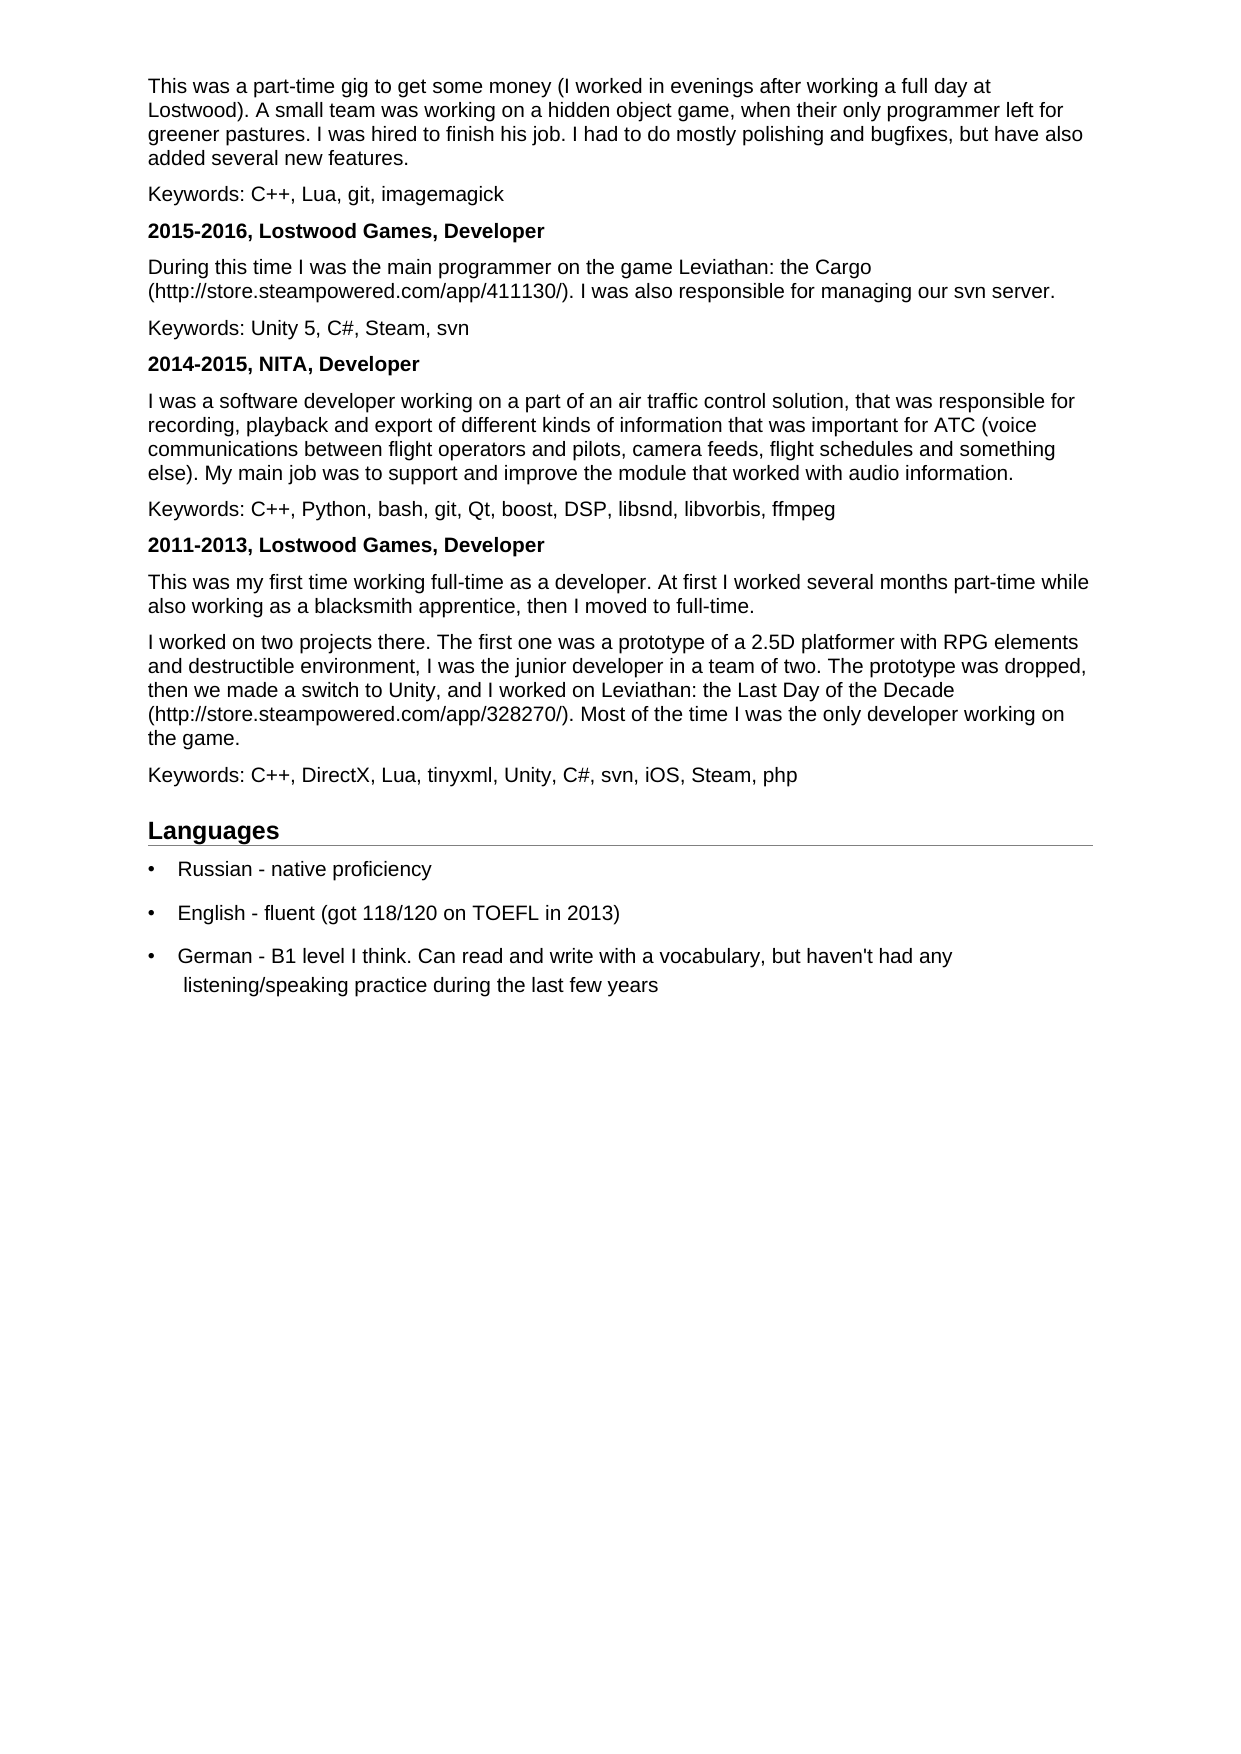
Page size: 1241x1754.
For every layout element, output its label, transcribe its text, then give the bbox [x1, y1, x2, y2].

text I was a software developer working on a part of an air traffic control solution, that was responsible for recording, playback and export of different kinds of information that was important for ATC (voice communications between flight operators and pilots, camera feeds, flight schedules and something else). My main job was to support and improve the module that worked with audio information. [148, 388, 1093, 484]
text During this time I was the main programmer on the game Leviathan: the Cargo (http://store.steampowered.com/app/411130/). I was also responsible for managing our svn server. [148, 255, 1093, 303]
list Russian - native proficiency [148, 857, 1093, 881]
list English - fluent (got 118/120 on TOEFL in 2013) [148, 901, 1093, 925]
text This was my first time working full-time as a developer. At first I worked several months part-time while also working as a blacksmith apprentice, then I moved to full-time. [148, 570, 1093, 618]
text 2015-2016, Lostwood Games, Developer [148, 219, 1093, 243]
text I worked on two projects there. The first one was a prototype of a 2.5D platformer with RPG elements and destructible environment, I was the junior developer in a team of two. The prototype was dropped, then we made a switch to Unity, and I worked on Leviathan: the Last Day of the Decade (http://store.steampowered.com/app/328270/). Most of the time I was the only developer working on the game. [148, 630, 1093, 750]
text Keywords: Unity 5, C#, Steam, svn [148, 316, 1093, 339]
list German - B1 level I think. Can read and write with a vocabulary, but haven't had any listening/speaking practice during the last few years [148, 944, 1093, 997]
text Keywords: C++, Python, bash, git, Qt, boost, DSP, libsnd, libvorbis, ffmpeg [148, 497, 1093, 521]
text 2014-2015, NITA, Developer [148, 352, 1093, 376]
text Languages [148, 816, 1093, 845]
text Keywords: C++, Lua, git, imagemagick [148, 182, 1093, 206]
text 2011-2013, Lostwood Games, Developer [148, 533, 1093, 557]
text Keywords: C++, DirectX, Lua, tinyxml, Unity, C#, svn, iOS, Steam, php [148, 762, 1093, 786]
text This was a part-time gig to get some money (I worked in evenings after working a full day at Lostwood). A small team was working on a hidden object game, when their only programmer left for greener pastures. I was hired to finish his job. I had to do mostly polishing and bugfixes, but have also added several new features. [148, 74, 1093, 170]
